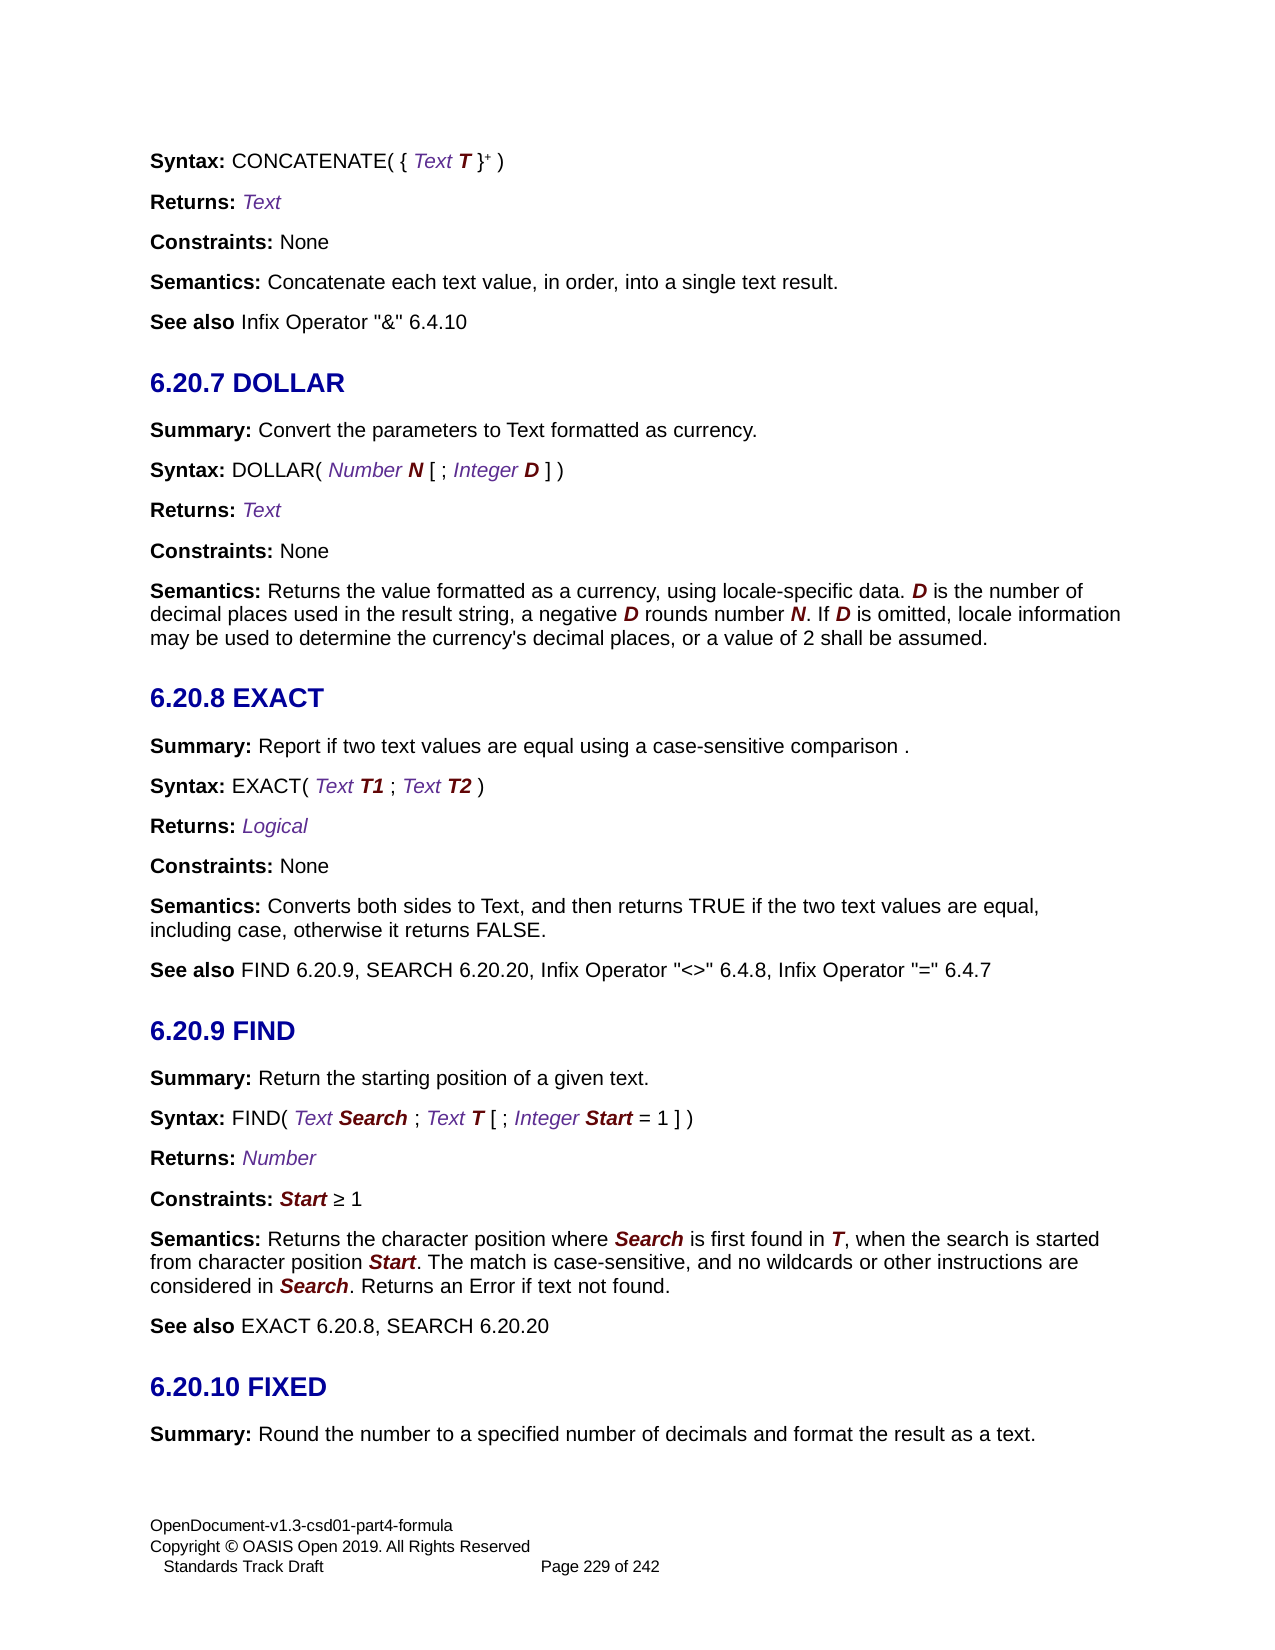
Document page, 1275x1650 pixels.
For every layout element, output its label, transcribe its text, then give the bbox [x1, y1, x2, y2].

text See also FIND 6.20.9, SEARCH 6.20.20, Infix Operator "<>" 6.4.8, Infix Operator "=" 6.4.7 [150, 959, 1125, 982]
text Summary: Return the starting position of a given text. [150, 1066, 1125, 1090]
text Returns: Text [150, 190, 1125, 214]
text Summary: Convert the parameters to Text formatted as currency. [150, 418, 1125, 442]
text Constraints: None [150, 855, 1125, 878]
text Constraints: None [150, 230, 1125, 254]
text Summary: Report if two text values are equal using a case-sensitive comparison . [150, 734, 1125, 758]
text Returns: Number [150, 1147, 1125, 1170]
subtitle EXACT [150, 683, 1125, 713]
text See also EXACT 6.20.8, SEARCH 6.20.20 [150, 1314, 1125, 1338]
text Summary: Round the number to a specified number of decimals and format the result as a text. [150, 1422, 1125, 1446]
text Returns: Logical [150, 814, 1125, 838]
text Semantics: Concatenate each text value, in order, into a single text result. [150, 271, 1125, 294]
text Semantics: Converts both sides to Text, and then returns TRUE if the two text values are equal, including case, otherwise it returns FALSE. [150, 895, 1125, 942]
subtitle FIND [150, 1016, 1125, 1046]
text Syntax: FIND( Text Search ; Text T [ ; Integer Start = 1 ] ) [150, 1107, 1125, 1130]
text Semantics: Returns the character position where Search is first found in T, when the search is started from character position Start. The match is case-sensitive, and no wildcards or other instructions are considered in Search. Returns an Error if text not found. [150, 1227, 1125, 1298]
text Constraints: Start ≥ 1 [150, 1187, 1125, 1211]
subtitle DOLLAR [150, 368, 1125, 398]
text Syntax: CONCATENATE( { Text T }+ ) [150, 150, 1125, 173]
text Returns: Text [150, 499, 1125, 522]
subtitle FIXED [150, 1371, 1125, 1401]
text Semantics: Returns the value formatted as a currency, using locale-specific data. D is the number of decimal places used in the result string, a negative D rounds number N. If D is omitted, locale information may be used to determine the currency's decimal places, or a value of 2 shall be assumed. [150, 579, 1125, 650]
text Constraints: None [150, 539, 1125, 563]
text Syntax: EXACT( Text T1 ; Text T2 ) [150, 774, 1125, 798]
text See also Infix Operator "&" 6.4.10 [150, 311, 1125, 334]
text Syntax: DOLLAR( Number N [ ; Integer D ] ) [150, 459, 1125, 482]
